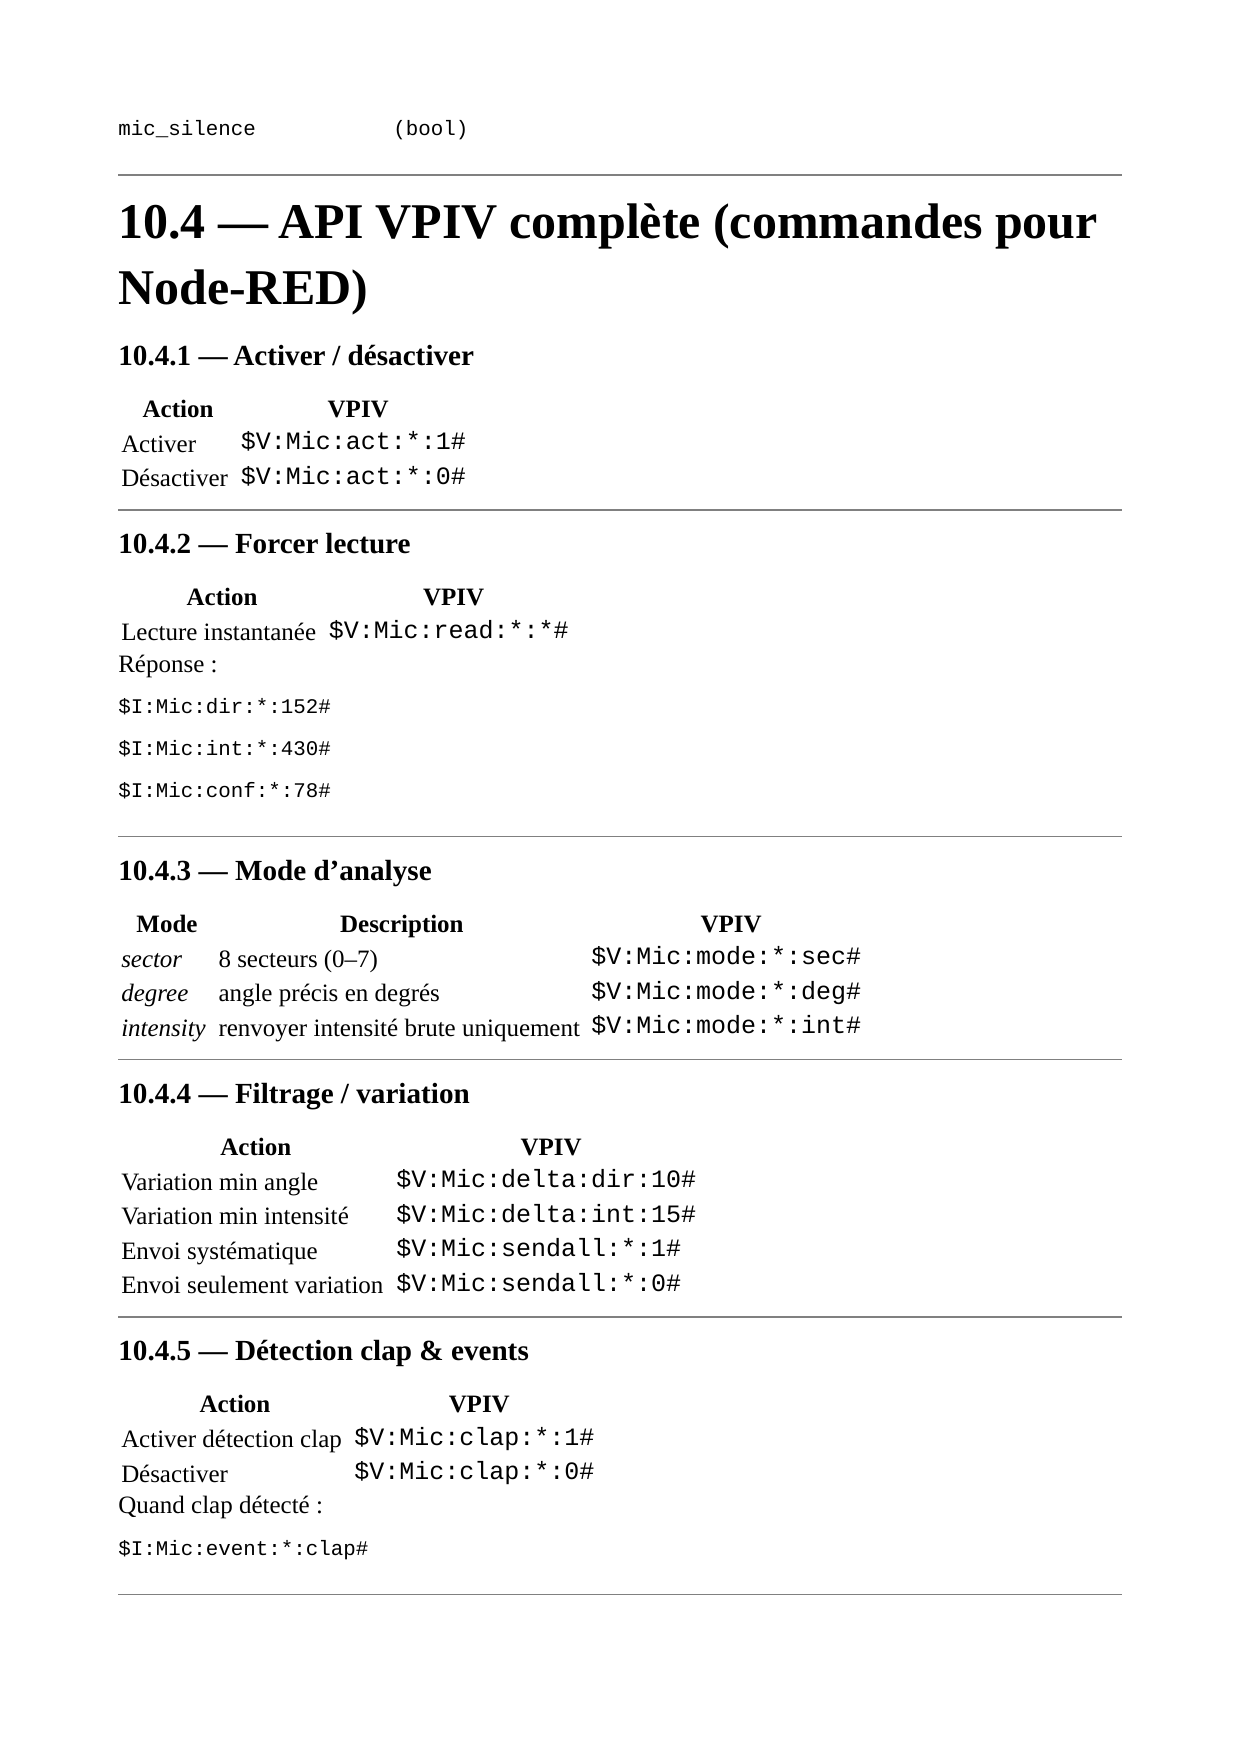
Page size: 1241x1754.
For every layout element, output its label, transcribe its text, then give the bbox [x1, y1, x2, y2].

table_cell intensity [118, 1010, 215, 1044]
text $I:Mic:dir:*:152# [118, 696, 1122, 720]
subtitle 10.4.5 — Détection clap & events [118, 1333, 1122, 1367]
table_cell Lecture instantanée [118, 614, 326, 649]
subtitle 10.4.1 — Activer / désactiver [118, 338, 1122, 372]
table_cell Envoi systématique [118, 1233, 393, 1267]
table_header Action [118, 580, 326, 614]
table_cell $V:Mic:sendall:*:1# [393, 1233, 709, 1267]
subtitle 10.4.2 — Forcer lecture [118, 526, 1122, 560]
table_cell Désactiver [118, 1456, 351, 1490]
table_cell Envoi seulement variation [118, 1268, 393, 1302]
table_cell Variation min angle [118, 1164, 393, 1198]
table_header VPIV [393, 1129, 709, 1164]
table_cell renvoyer intensité brute uniquement [215, 1010, 588, 1044]
table_cell $V:Mic:delta:int:15# [393, 1198, 709, 1233]
table_header VPIV [238, 391, 478, 426]
table_cell sector [118, 941, 215, 975]
subtitle 10.4 — API VPIV complète (commandes pour Node-RED) [118, 191, 1122, 315]
table_header Description [215, 906, 588, 941]
table_cell 8 secteurs (0–7) [215, 941, 588, 975]
text $I:Mic:event:*:clap# [118, 1538, 1122, 1562]
table_cell $V:Mic:read:*:*# [326, 614, 581, 649]
table_header Action [118, 1387, 351, 1421]
table_cell $V:Mic:act:*:1# [238, 426, 478, 460]
table_cell Variation min intensité [118, 1198, 393, 1233]
subtitle 10.4.4 — Filtrage / variation [118, 1076, 1122, 1109]
table_cell degree [118, 975, 215, 1010]
text Réponse : [118, 649, 1122, 677]
table_cell $V:Mic:mode:*:int# [588, 1010, 874, 1044]
table_cell Activer [118, 426, 238, 460]
table_cell $V:Mic:mode:*:deg# [588, 975, 874, 1010]
table_cell $V:Mic:clap:*:0# [351, 1456, 607, 1490]
table_header Action [118, 391, 238, 426]
text mic_silence (bool) [118, 118, 1122, 142]
table_header VPIV [351, 1387, 607, 1421]
table_cell $V:Mic:clap:*:1# [351, 1421, 607, 1456]
text $I:Mic:int:*:430# [118, 738, 1122, 762]
table_cell $V:Mic:act:*:0# [238, 460, 478, 495]
table_cell Désactiver [118, 460, 238, 495]
subtitle 10.4.3 — Mode d’analyse [118, 853, 1122, 887]
text $I:Mic:conf:*:78# [118, 780, 1122, 803]
table_header VPIV [588, 906, 874, 941]
table_cell $V:Mic:delta:dir:10# [393, 1164, 709, 1198]
table_header Mode [118, 906, 215, 941]
table_cell $V:Mic:mode:*:sec# [588, 941, 874, 975]
table_cell Activer détection clap [118, 1421, 351, 1456]
table_header VPIV [326, 580, 581, 614]
table_header Action [118, 1129, 393, 1164]
table_cell $V:Mic:sendall:*:0# [393, 1268, 709, 1302]
text Quand clap détecté : [118, 1490, 1122, 1519]
table_cell angle précis en degrés [215, 975, 588, 1010]
